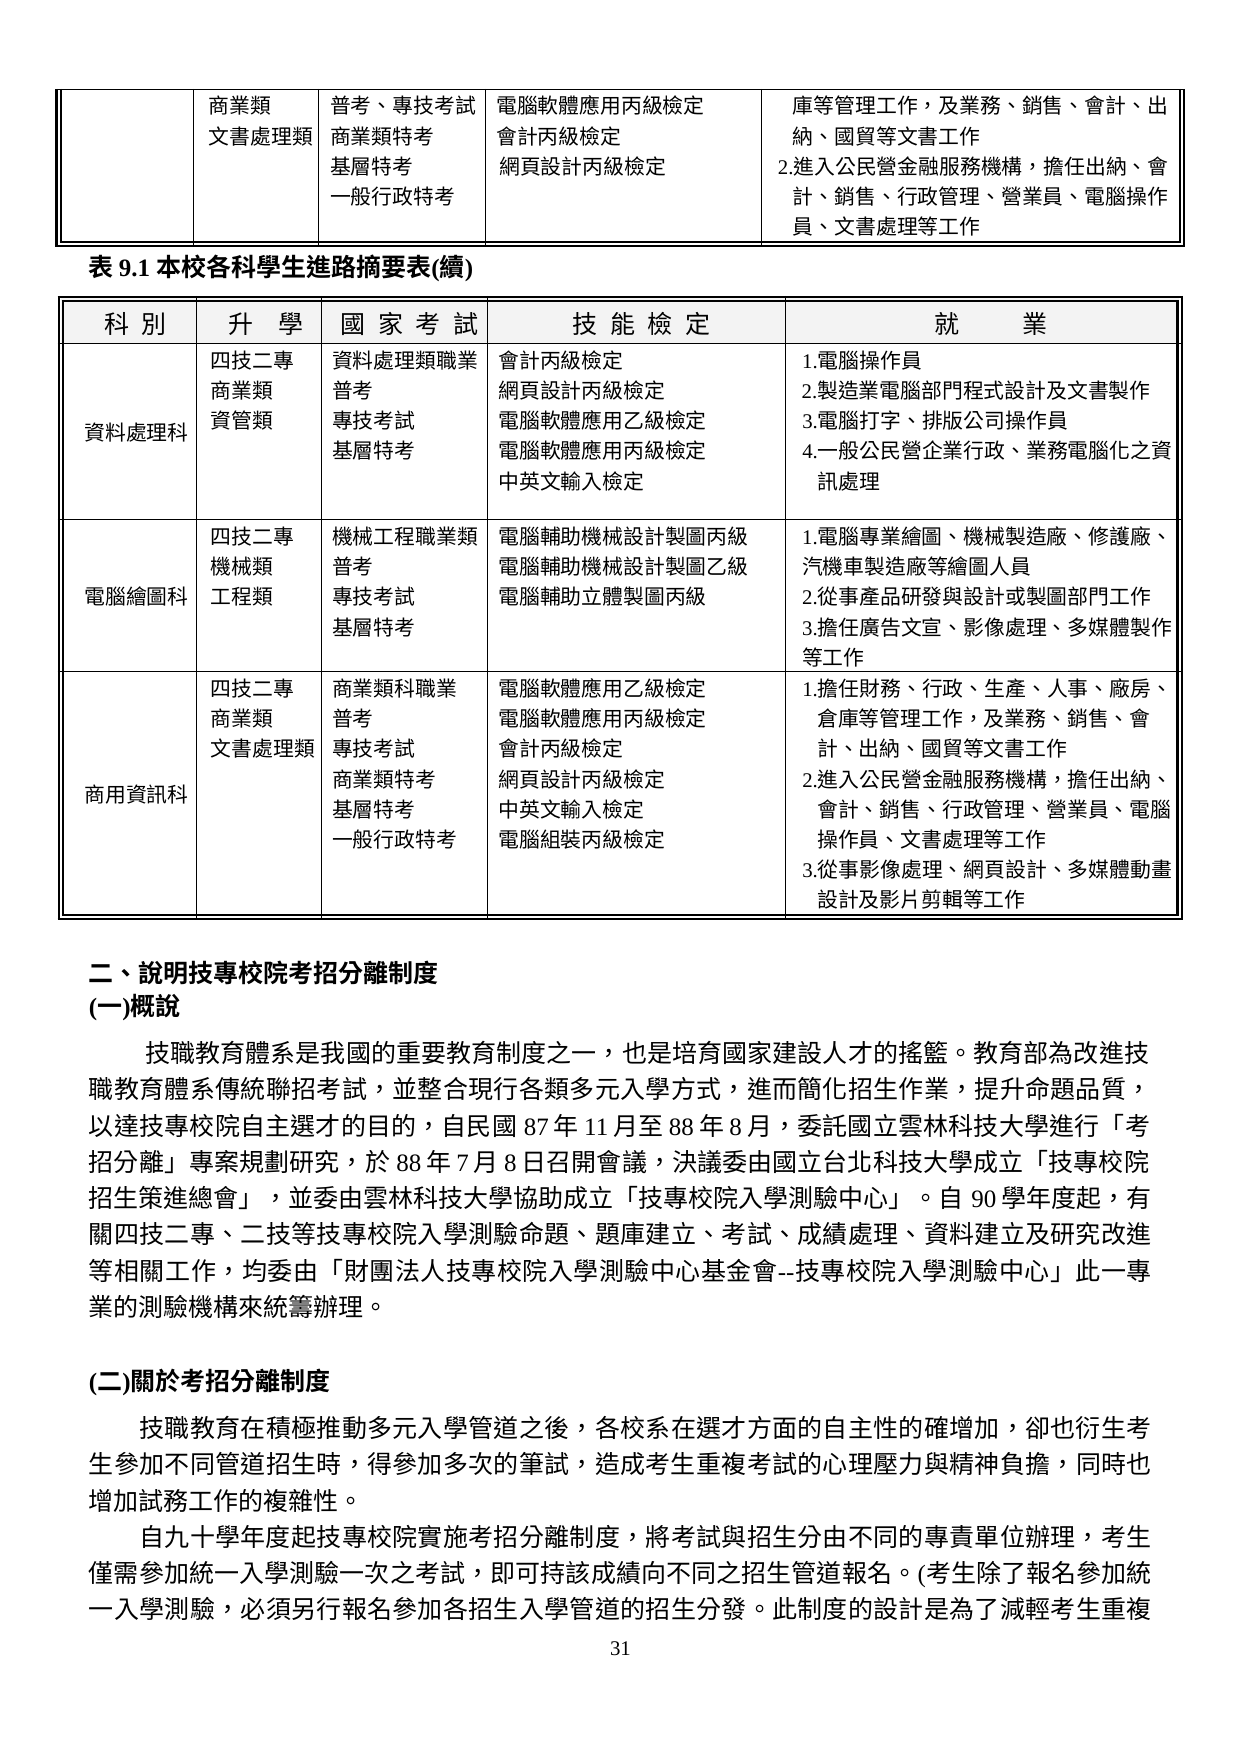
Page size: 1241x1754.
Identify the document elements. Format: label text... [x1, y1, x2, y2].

text 表9.1 本校各科學生進路摘要表(續) [89, 247, 1152, 283]
table_cell 1.擔任財務、行政、生產、人事、廠房、倉庫等管理工作，及業務、銷售、會計、出納、國貿等文書工作 2.進入公民營金融服務機構，擔任出納、會計、銷售、行政管理、營業員、電腦操作員、文書處理等工作 3.從事影像處理、網頁設計、多媒體動畫設計及影片剪輯等工作 [786, 672, 1176, 914]
table_cell 四技二專 商業類 資管類 [197, 344, 321, 519]
table_cell 機械工程職業類 普考 專技考試 基層特考 [322, 520, 487, 671]
table_header 就 業 [786, 302, 1176, 343]
text 技職教育體系是我國的重要教育制度之一，也是培育國家建設人才的搖籃。教育部為改進技職教育體系傳統聯招考試，並整合現行各類多元入學方式，進而簡化招生作業，提升命題品質，以達技專校院自主選才的目的，自民國87年11月至88年8月，委託國立雲林科技大學進行「考招分離」專案規劃研究，於88年7月8日召開會議，決議委由國立台北科技大學成立「技專校院招生策進總會」，並委由雲林科技大學協助成立「技專校院入學測驗中心」。自90學年度起，有關四技二專、二技等技專校院入學測驗命題、題庫建立、考試、成績處理、資料建立及研究改進等相關工作，均委由「財團法人技專校院入學測驗中心基金會--技專校院入學測驗中心」此一專業的測驗機構來統籌辦理。 [89, 1034, 1152, 1324]
table_cell 商業類科職業 普考 專技考試 商業類特考 基層特考 一般行政特考 [322, 672, 487, 914]
table_cell 電腦軟體應用乙級檢定 電腦軟體應用丙級檢定 會計丙級檢定 網頁設計丙級檢定 中英文輸入檢定 電腦組裝丙級檢定 [488, 672, 785, 914]
text 二、說明技專校院考招分離制度 [89, 954, 1152, 990]
table_header 升 學 [197, 302, 321, 343]
table_cell 商用資訊科 [64, 672, 196, 914]
table_cell [62, 90, 193, 241]
table_cell 資料處理類職業 普考 專技考試 基層特考 [322, 344, 487, 519]
table_cell 電腦輔助機械設計製圖丙級 電腦輔助機械設計製圖乙級 電腦輔助立體製圖丙級 [488, 520, 785, 671]
table_cell 會計丙級檢定 網頁設計丙級檢定 電腦軟體應用乙級檢定 電腦軟體應用丙級檢定 中英文輸入檢定 [488, 344, 785, 519]
table_cell 1.電腦專業繪圖、機械製造廠、修護廠、汽機車製造廠等繪圖人員 2.從事產品研發與設計或製圖部門工作 3.擔任廣告文宣、影像處理、多媒體製作等工作 [786, 520, 1176, 671]
table_cell 電腦繪圖科 [64, 520, 196, 671]
text (一)概說 [89, 990, 1152, 1021]
table_header 科 別 [64, 302, 196, 343]
table_cell 四技二專 機械類 工程類 [197, 520, 321, 671]
table_cell 普考、專技考試 商業類特考 基層特考 一般行政特考 [319, 90, 485, 241]
table_cell 商業類 文書處理類 [194, 90, 318, 241]
table_cell 1.電腦操作員 2.製造業電腦部門程式設計及文書製作 3.電腦打字、排版公司操作員 4.一般公民營企業行政、業務電腦化之資訊處理 [786, 344, 1176, 519]
text 自九十學年度起技專校院實施考招分離制度，將考試與招生分由不同的專責單位辦理，考生僅需參加統一入學測驗一次之考試，即可持該成績向不同之招生管道報名。(考生除了報名參加統一入學測驗，必須另行報名參加各招生入學管道的招生分發。此制度的設計是為了減輕考生重複 [89, 1517, 1152, 1626]
table_header 技 能 檢 定 [488, 302, 785, 343]
table_cell 電腦軟體應用丙級檢定 會計丙級檢定 網頁設計丙級檢定 [486, 90, 761, 241]
text 技職教育在積極推動多元入學管道之後，各校系在選才方面的自主性的確增加，卻也衍生考生參加不同管道招生時，得參加多次的筆試，造成考生重複考試的心理壓力與精神負擔，同時也增加試務工作的複雜性。 [89, 1409, 1152, 1517]
table_cell 庫等管理工作，及業務、銷售、會計、出納、國貿等文書工作 2.進入公民營金融服務機構，擔任出納、會計、銷售、行政管理、營業員、電腦操作員、文書處理等工作 [762, 90, 1179, 241]
table_cell 四技二專 商業類 文書處理類 [197, 672, 321, 914]
table_header 國 家 考 試 [322, 302, 487, 343]
text (二)關於考招分離制度 [89, 1365, 1152, 1396]
table_cell 資料處理科 [64, 344, 196, 519]
